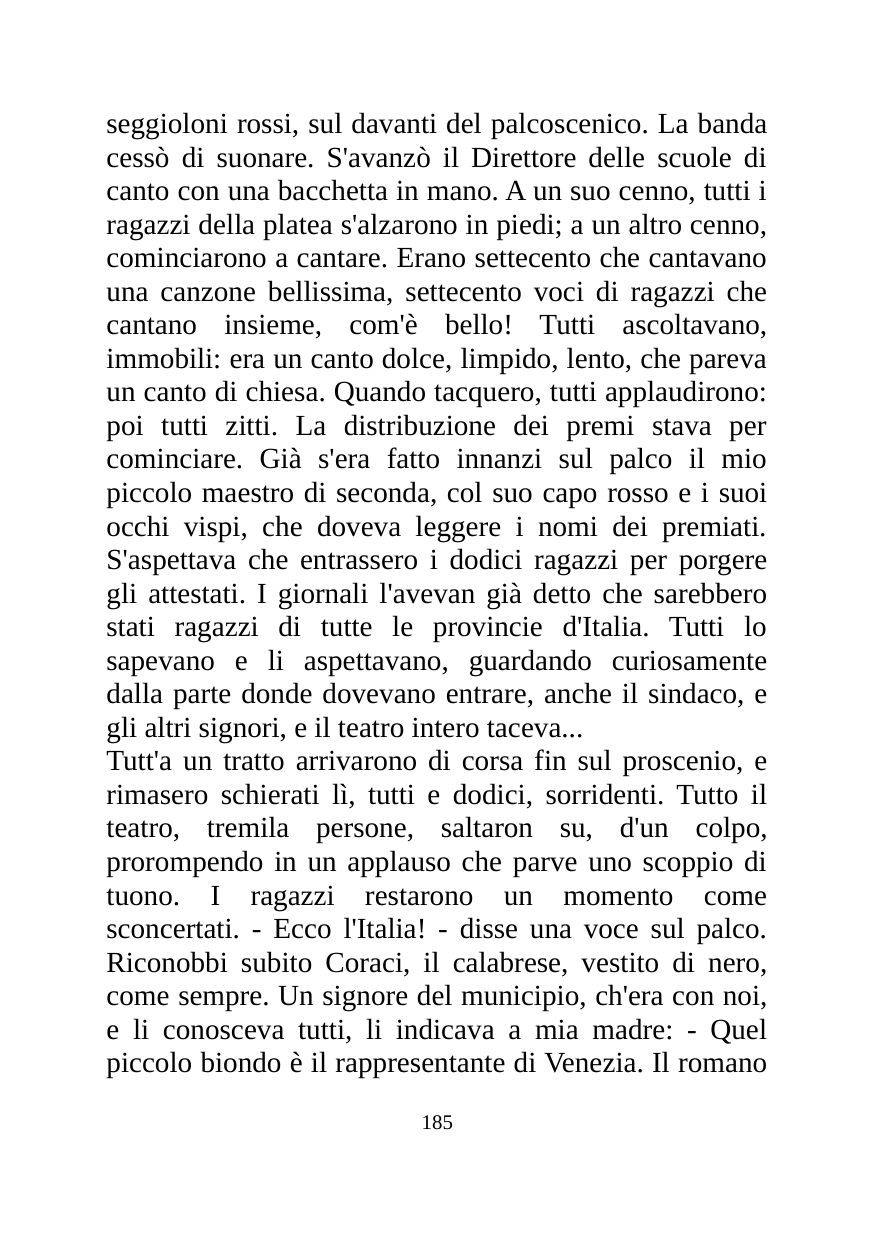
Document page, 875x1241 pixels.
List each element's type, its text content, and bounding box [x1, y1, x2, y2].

text seggioloni rossi, sul davanti del palcoscenico. La banda cessò di suonare. S'avanzò il Direttore delle scuole di canto con una bacchetta in mano. A un suo cenno, tutti i ragazzi della platea s'alzarono in piedi; a un altro cenno, cominciarono a cantare. Erano settecento che cantavano una canzone bellissima, settecento voci di ragazzi che cantano insieme, com'è bello! Tutti ascoltavano, immobili: era un canto dolce, limpido, lento, che pareva un canto di chiesa. Quando tacquero, tutti applaudirono: poi tutti zitti. La distribuzione dei premi stava per cominciare. Già s'era fatto innanzi sul palco il mio piccolo maestro di seconda, col suo capo rosso e i suoi occhi vispi, che doveva leggere i nomi dei premiati. S'aspettava che entrassero i dodici ragazzi per porgere gli attestati. I giornali l'avevan già detto che sarebbero stati ragazzi di tutte le provincie d'Italia. Tutti lo sapevano e li aspettavano, guardando curiosamente dalla parte donde dovevano entrare, anche il sindaco, e gli altri signori, e il teatro intero taceva... [106, 106, 768, 743]
text Tutt'a un tratto arrivarono di corsa fin sul proscenio, e rimasero schierati lì, tutti e dodici, sorridenti. Tutto il teatro, tremila persone, saltaron su, d'un colpo, prorompendo in un applauso che parve uno scoppio di tuono. I ragazzi restarono un momento come sconcertati. - Ecco l'Italia! - disse una voce sul palco. Riconobbi subito Coraci, il calabrese, vestito di nero, come sempre. Un signore del municipio, ch'era con noi, e li conosceva tutti, li indicava a mia madre: - Quel piccolo biondo è il rappresentante di Venezia. Il romano [106, 743, 768, 1079]
